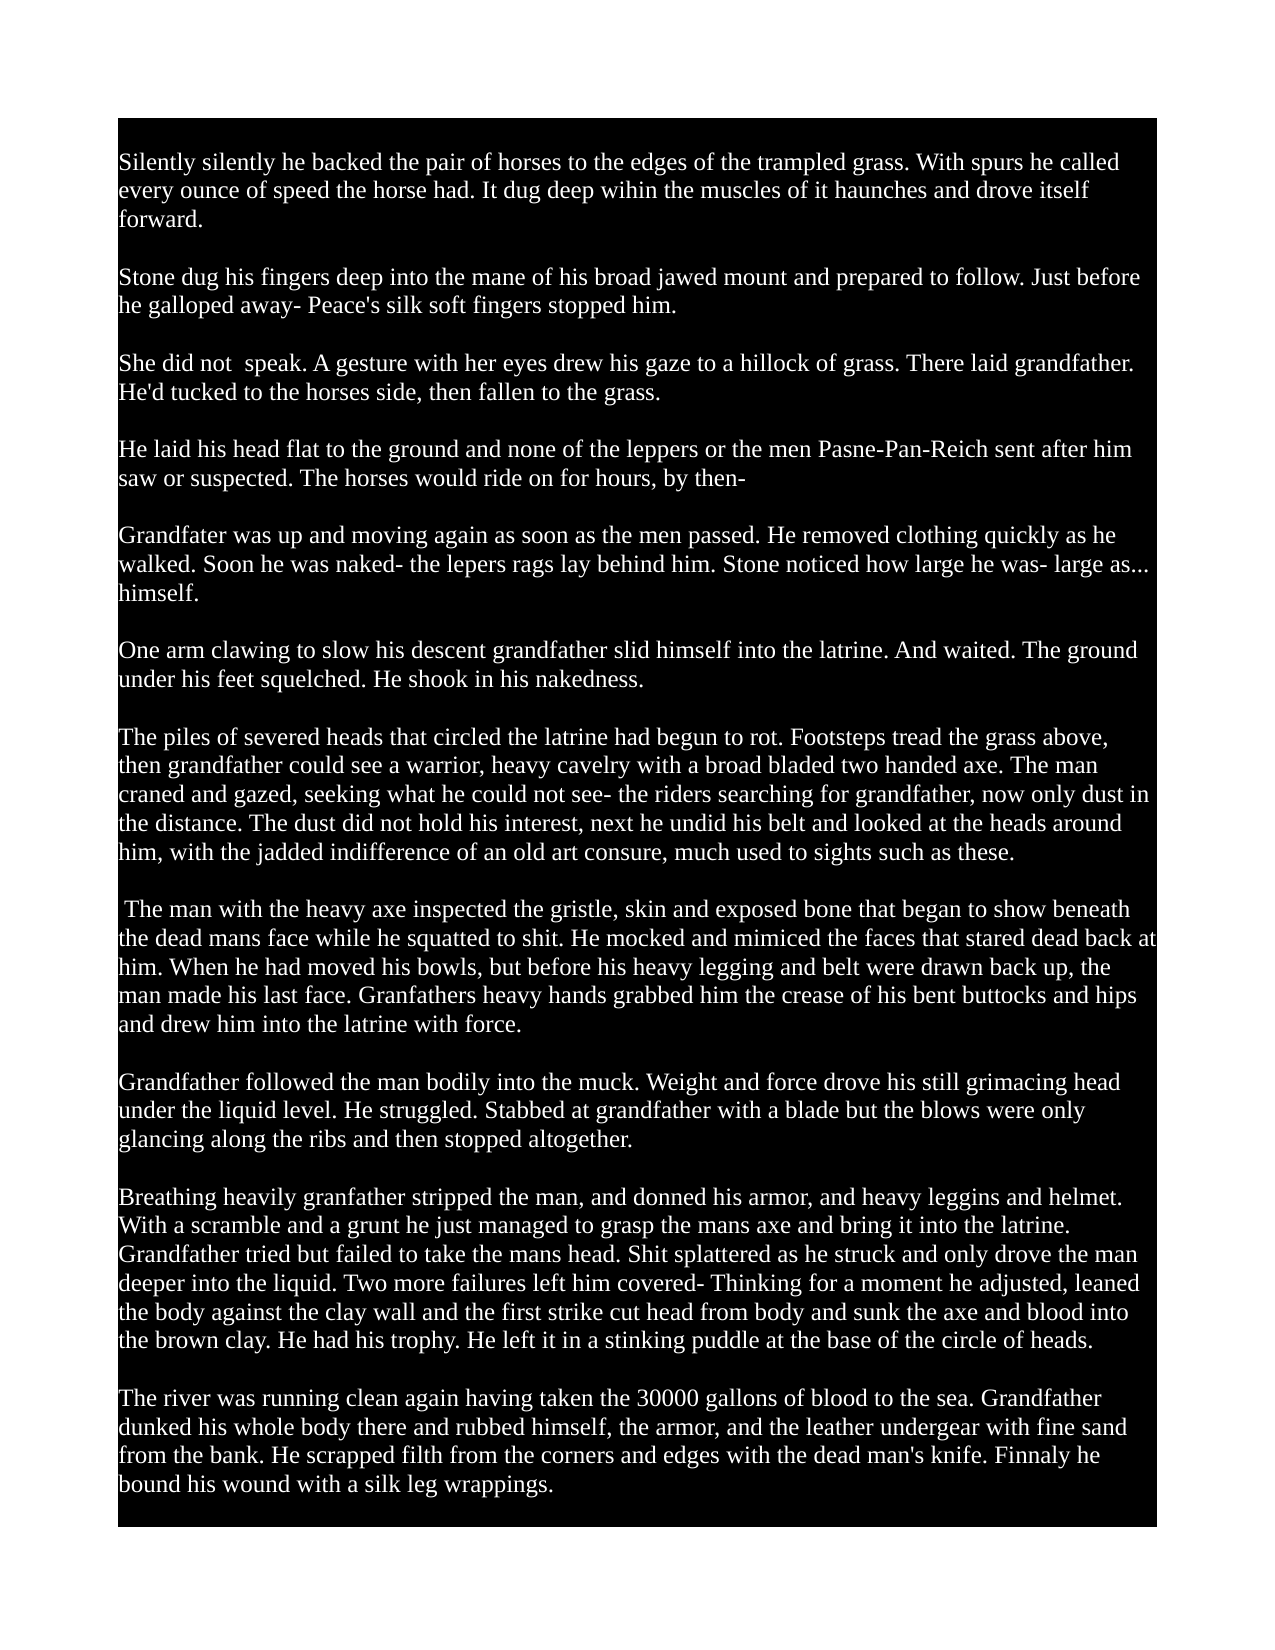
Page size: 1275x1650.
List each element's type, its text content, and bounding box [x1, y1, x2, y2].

text He laid his head flat to the ground and none of the leppers or the men Pasne-Pan-Reich sent after him saw or suspected. The horses would ride on for hours, by then- [118, 434, 1157, 492]
text Breathing heavily granfather stripped the man, and donned his armor, and heavy leggins and helmet. With a scramble and a grunt he just managed to grasp the mans axe and bring it into the latrine. Grandfather tried but failed to take the mans head. Shit splattered as he struck and only drove the man deeper into the liquid. Two more failures left him covered- Thinking for a moment he adjusted, leaned the body against the clay wall and the first strike cut head from body and sunk the axe and blood into the brown clay. He had his trophy. He left it in a stinking puddle at the base of the circle of heads. The river was running clean again having taken the 30000 gallons of blood to the sea. Grandfather dunked his whole body there and rubbed himself, the armor, and the leather undergear with fine sand from the bank. He scrapped filth from the corners and edges with the dead man's knife. Finnaly he bound his wound with a silk leg wrappings. [118, 1182, 1157, 1498]
text Grandfater was up and moving again as soon as the men passed. He removed clothing quickly as he walked. Soon he was naked- the lepers rags lay behind him. Stone noticed how large he was- large as... himself. [118, 492, 1157, 607]
text One arm clawing to slow his descent grandfather slid himself into the latrine. And waited. The ground under his feet squelched. He shook in his nakedness. The piles of severed heads that circled the latrine had begun to rot. Footsteps tread the grass above, then grandfather could see a warrior, heavy cavelry with a broad bladed two handed axe. The man craned and gazed, seeking what he could not see- the riders searching for grandfather, now only dust in the distance. The dust did not hold his interest, next he undid his belt and looked at the heads around him, with the jadded indifference of an old art consure, much used to sights such as these. The man with the heavy axe inspected the gristle, skin and exposed bone that began to show beneath the dead mans face while he squatted to shit. He mocked and mimiced the faces that stared dead back at him. When he had moved his bowls, but before his heavy legging and belt were drawn back up, the man made his last face. Granfathers heavy hands grabbed him the crease of his bent buttocks and hips and drew him into the latrine with force. Grandfather followed the man bodily into the muck. Weight and force drove his still grimacing head under the liquid level. He struggled. Stabbed at grandfather with a blade but the blows were only glancing along the ribs and then stopped altogether. [118, 636, 1157, 1153]
text She did not speak. A gesture with her eyes drew his gaze to a hillock of grass. There laid grandfather. He'd tucked to the horses side, then fallen to the grass. [118, 348, 1157, 406]
text Silently silently he backed the pair of horses to the edges of the trampled grass. With spurs he called every ounce of speed the horse had. It dug deep wihin the muscles of it haunches and drove itself forward. [118, 147, 1157, 233]
text Stone dug his fingers deep into the mane of his broad jawed mount and prepared to follow. Just before he galloped away- Peace's silk soft fingers stopped him. [118, 262, 1157, 319]
